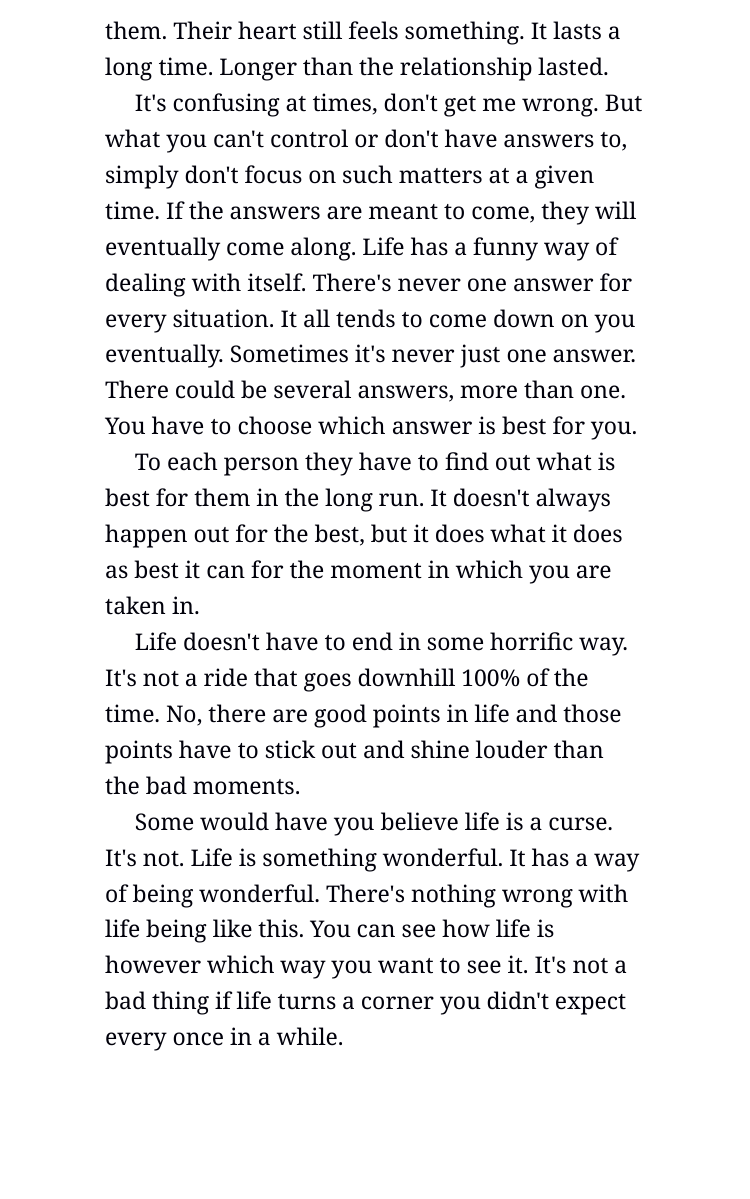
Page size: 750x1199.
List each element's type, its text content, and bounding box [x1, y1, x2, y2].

text Some would have you believe life is a curse. It's not. Life is something wonderful. It has a way of being wonderful. There's nothing wrong with life being like this. You can see how life is however which way you want to see it. It's not a bad thing if life turns a corner you didn't expect every once in a while. [105, 806, 645, 1052]
text Life doesn't have to end in some horrific way. It's not a ride that goes downhill 100% of the time. No, there are good points in life and those points have to stick out and shine louder than the bad moments. [105, 626, 645, 801]
text To each person they have to find out what is best for them in the long run. It doesn't always happen out for the best, but it does what it does as best it can for the moment in which you are taken in. [105, 446, 645, 621]
text them. Their heart still feels something. It lasts a long time. Longer than the relationship lasted. [105, 15, 645, 82]
text It's confusing at times, don't get me wrong. But what you can't control or don't have answers to, simply don't focus on such matters at a given time. If the answers are meant to come, they will eventually come along. Life has a funny way of dealing with itself. There's never one answer for every situation. It all tends to come down on you eventually. Sometimes it's never just one answer. There could be several answers, more than one. You have to choose which answer is best for you. [105, 87, 645, 442]
